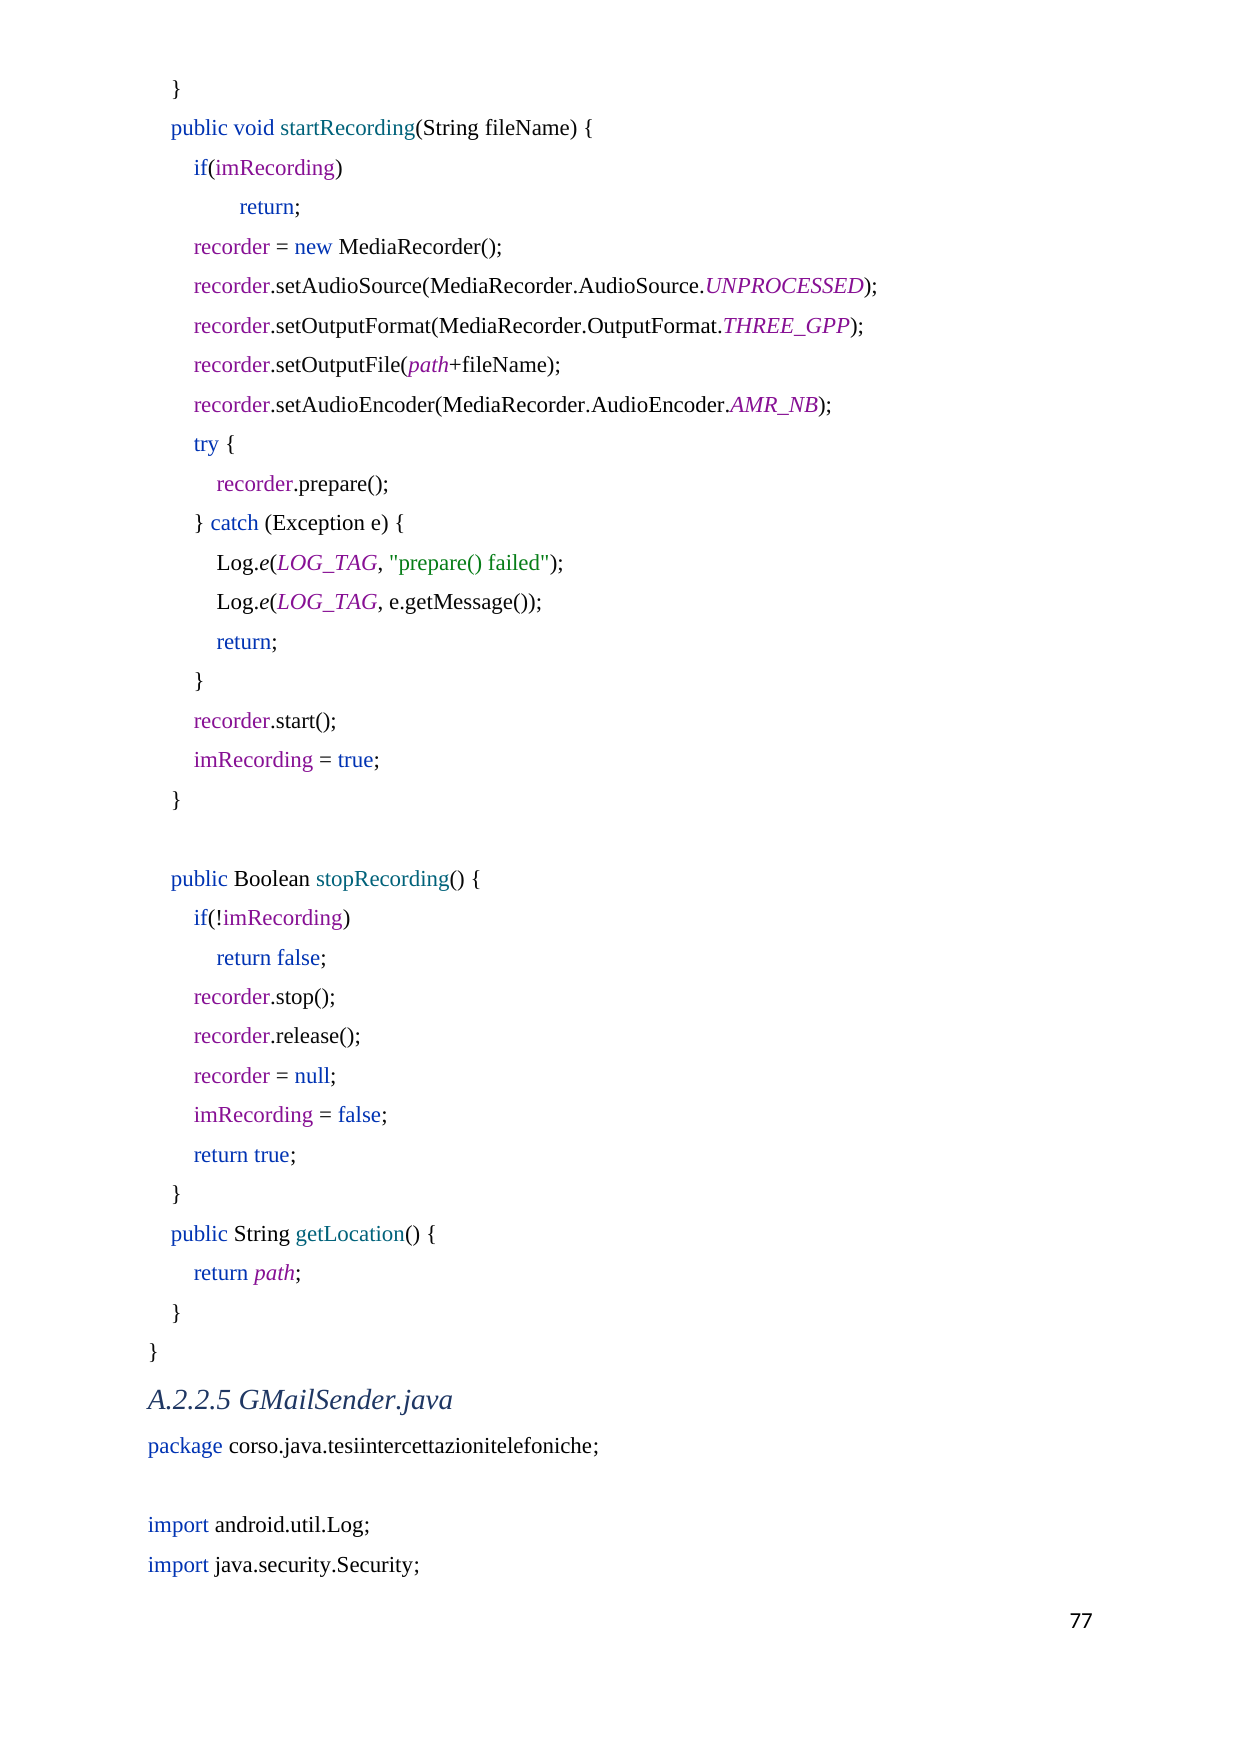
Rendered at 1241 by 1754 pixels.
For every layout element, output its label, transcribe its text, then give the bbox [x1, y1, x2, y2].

text package corso.java.tesiintercettazionitelefoniche; [148, 1432, 1092, 1459]
text } public void startRecording(String fileName) { if(imRecording) return; recorder = new MediaRecorder(); recorder.setAudioSource(MediaRecorder.AudioSource.UNPROCESSED); recorder.setOutputFormat(MediaRecorder.OutputFormat.THREE_GPP); recorder.setOutputFile(path+fileName); recorder.setAudioEncoder(MediaRecorder.AudioEncoder.AMR_NB); try { recorder.prepare(); } catch (Exception e) { Log.e(LOG_TAG, "prepare() failed"); Log.e(LOG_TAG, e.getMessage()); [148, 75, 1092, 614]
subtitle A.2.2.5 GMailSender.java [148, 1382, 1092, 1416]
text return; } recorder.start(); imRecording = true; } public Boolean stopRecording() { if(!imRecording) return false; recorder.stop(); recorder.release(); recorder = null; imRecording = false; return true; } public String getLocation() { return path; } } [148, 628, 1092, 1365]
text import android.util.Log; import java.security.Security; [148, 1472, 1092, 1577]
